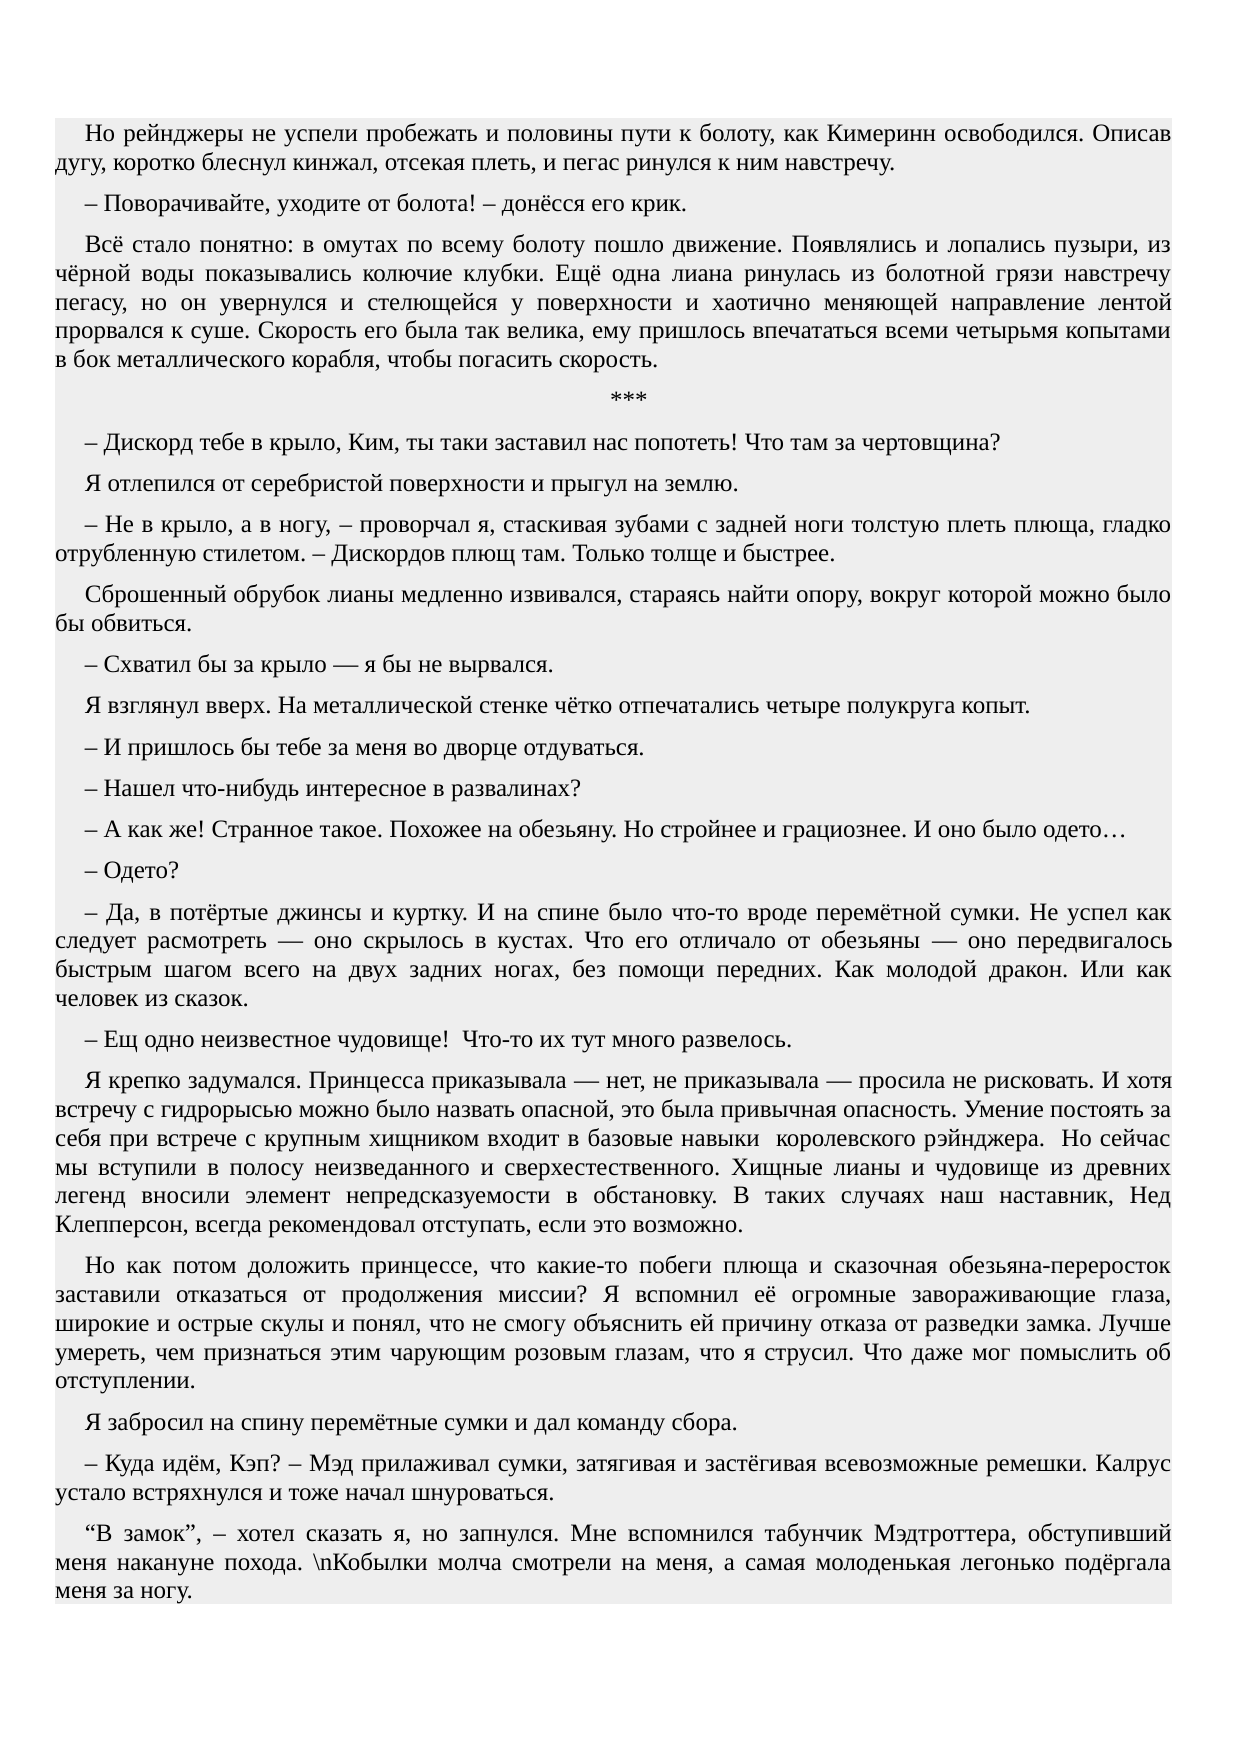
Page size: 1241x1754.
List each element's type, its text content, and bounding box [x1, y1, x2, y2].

text – Поворачивайте, уходите от болота! – донёсся его крик. [55, 188, 1172, 217]
text – А как же! Странное такое. Похожее на обезьяну. Но стройнее и грациознее. И оно было одето… [55, 814, 1172, 843]
text – Дискорд тебе в крыло, Ким, ты таки заставил нас попотеть! Что там за чертовщина? [55, 427, 1172, 456]
text – Схватил бы за крыло — я бы не вырвался. [55, 649, 1172, 678]
text Я взглянул вверх. На металлической стенке чётко отпечатались четыре полукруга копыт. [55, 691, 1172, 719]
text Всё стало понятно: в омутах по всему болоту пошло движение. Появлялись и лопались пузыри, из чёрной воды показывались колючие клубки. Ещё одна лиана ринулась из болотной грязи навстречу пегасу, но он увернулся и стелющейся у поверхности и хаотично меняющей направление лентой прорвался к суше. Скорость его была так велика, ему пришлось впечататься всеми четырьмя копытами в бок металлического корабля, чтобы погасить скорость. [55, 229, 1172, 373]
text – Ещ одно неизвестное чудовище! Что-то их тут много развелось. [55, 1024, 1172, 1053]
text Но как потом доложить принцессе, что какие-то побеги плюща и сказочная обезьяна-переросток заставили отказаться от продолжения миссии? Я вспомнил её огромные завораживающие глаза, широкие и острые скулы и понял, что не смогу объяснить ей причину отказа от разведки замка. Лучше умереть, чем признаться этим чарующим розовым глазам, что я струсил. Что даже мог помыслить об отступлении. [55, 1251, 1172, 1394]
text Сброшенный обрубок лианы медленно извивался, стараясь найти опору, вокруг которой можно было бы обвиться. [55, 579, 1172, 637]
text – Одето? [55, 856, 1172, 884]
text – Куда идём, Кэп? – Мэд прилаживал сумки, затягивая и застёгивая всевозможные ремешки. Калрус устало встряхнулся и тоже начал шнуроваться. [55, 1448, 1172, 1506]
text – Нашел что-нибудь интересное в развалинах? [55, 773, 1172, 802]
text – Да, в потёртые джинсы и куртку. И на спине было что-то вроде перемётной сумки. Не успел как следует расмотреть — оно скрылось в кустах. Что его отличало от обезьяны — оно передвигалось быстрым шагом всего на двух задних ногах, без помощи передних. Как молодой дракон. Или как человек из сказок. [55, 897, 1172, 1012]
text – Не в крыло, а в ногу, – проворчал я, стаскивая зубами с задней ноги толстую плеть плюща, гладко отрубленную стилетом. – Дискордов плющ там. Только толще и быстрее. [55, 509, 1172, 567]
text “В замок”, – хотел сказать я, но запнулся. Мне вспомнился табунчик Мэдтроттера, обступивший меня накануне похода. \nКобылки молча смотрели на меня, а самая молоденькая легонько подёргала меня за ногу. [55, 1518, 1172, 1604]
text Я забросил на спину перемётные сумки и дал команду сбора. [55, 1407, 1172, 1436]
text Но рейнджеры не успели пробежать и половины пути к болоту, как Кимеринн освободился. Описав дугу, коротко блеснул кинжал, отсекая плеть, и пегас ринулся к ним навстречу. [55, 118, 1172, 176]
text – И пришлось бы тебе за меня во дворце отдуваться. [55, 732, 1172, 761]
text *** [55, 386, 1172, 414]
text Я отлепился от серебристой поверхности и прыгул на землю. [55, 468, 1172, 497]
text Я крепко задумался. Принцесса приказывала — нет, не приказывала — просила не рисковать. И хотя встречу с гидрорысью можно было назвать опасной, это была привычная опасность. Умение постоять за себя при встрече с крупным хищником входит в базовые навыки королевского рэйнджера. Но сейчас мы вступили в полосу неизведанного и сверхестественного. Хищные лианы и чудовище из древних легенд вносили элемент непредсказуемости в обстановку. В таких случаях наш наставник, Нед Клепперсон, всегда рекомендовал отступать, если это возможно. [55, 1066, 1172, 1238]
